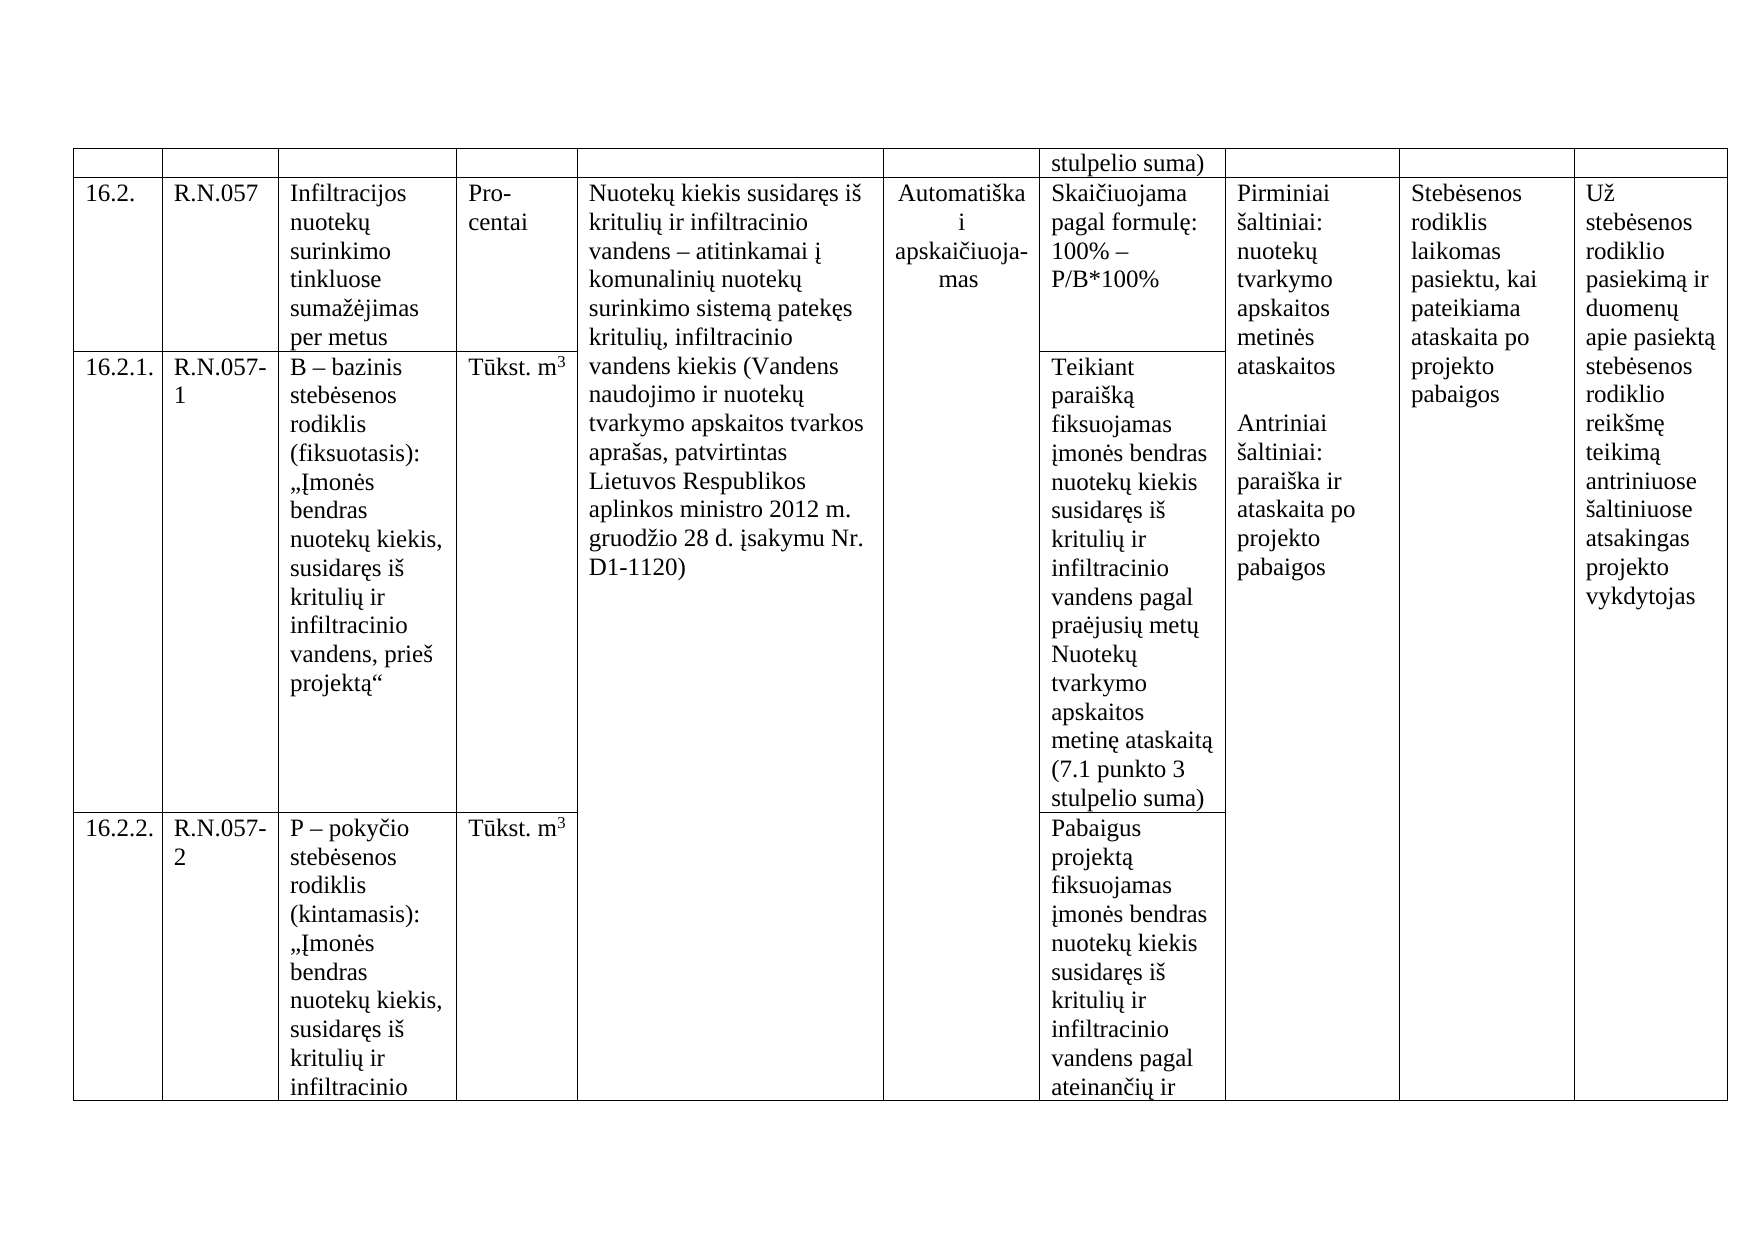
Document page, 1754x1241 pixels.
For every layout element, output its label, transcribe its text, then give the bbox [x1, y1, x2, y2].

table_cell [163, 149, 278, 177]
table_cell Už stebėsenos rodiklio pasiekimą ir duomenų apie pasiektą stebėsenos rodiklio reikšmę teikimą antriniuose šaltiniuose atsakingas projekto vykdytojas [1575, 178, 1727, 1100]
table_cell R.N.057-2 [163, 813, 278, 1100]
table_cell Pabaigus projektą fiksuojamas įmonės bendras nuotekų kiekis susidaręs iš kritulių ir infiltracinio vandens pagal ateinančių ir [1040, 813, 1225, 1100]
table_cell B – bazinis stebėsenos rodiklis (fiksuotasis): „Įmonės bendras nuotekų kiekis, susidaręs iš kritulių ir infiltracinio vandens, prieš projektą“ [279, 352, 456, 812]
table_cell [1226, 149, 1399, 177]
table_cell 16.2.2. [74, 813, 162, 1100]
table_cell stulpelio suma) [1040, 149, 1225, 177]
table_cell P – pokyčio stebėsenos rodiklis (kintamasis): „Įmonės bendras nuotekų kiekis, susidaręs iš kritulių ir infiltracinio [279, 813, 456, 1100]
table_cell Skaičiuojama pagal formulę: 100% – P/B*100% [1040, 178, 1225, 351]
table_cell [457, 149, 577, 177]
table_cell Automatiškai apskaičiuoja-mas [884, 178, 1039, 1100]
table_cell Pirminiai šaltiniai: nuotekų tvarkymo apskaitos metinės ataskaitos Antriniai šaltiniai: paraiška ir ataskaita po projekto pabaigos [1226, 178, 1399, 1100]
table_cell [279, 149, 456, 177]
table_cell Pro-centai [457, 178, 577, 351]
table_cell [884, 149, 1039, 177]
table_cell Tūkst. m3 [457, 813, 577, 1100]
table_cell [1575, 149, 1727, 177]
table_cell Stebėsenos rodiklis laikomas pasiektu, kai pateikiama ataskaita po projekto pabaigos [1400, 178, 1574, 1100]
table_cell [1400, 149, 1574, 177]
table_cell Tūkst. m3 [457, 352, 577, 812]
table_cell 16.2. [74, 178, 162, 351]
table_cell R.N.057-1 [163, 352, 278, 812]
table_cell R.N.057 [163, 178, 278, 351]
table_cell 16.2.1. [74, 352, 162, 812]
table_cell Teikiant paraišką fiksuojamas įmonės bendras nuotekų kiekis susidaręs iš kritulių ir infiltracinio vandens pagal praėjusių metų Nuotekų tvarkymo apskaitos metinę ataskaitą (7.1 punkto 3 stulpelio suma) [1040, 352, 1225, 812]
table_cell Infiltracijos nuotekų surinkimo tinkluose sumažėjimas per metus [279, 178, 456, 351]
table_cell Nuotekų kiekis susidaręs iš kritulių ir infiltracinio vandens – atitinkamai į komunalinių nuotekų surinkimo sistemą patekęs kritulių, infiltracinio vandens kiekis (Vandens naudojimo ir nuotekų tvarkymo apskaitos tvarkos aprašas, patvirtintas Lietuvos Respublikos aplinkos ministro 2012 m. gruodžio 28 d. įsakymu Nr. D1-1120) [578, 178, 883, 1100]
table_cell [74, 149, 162, 177]
